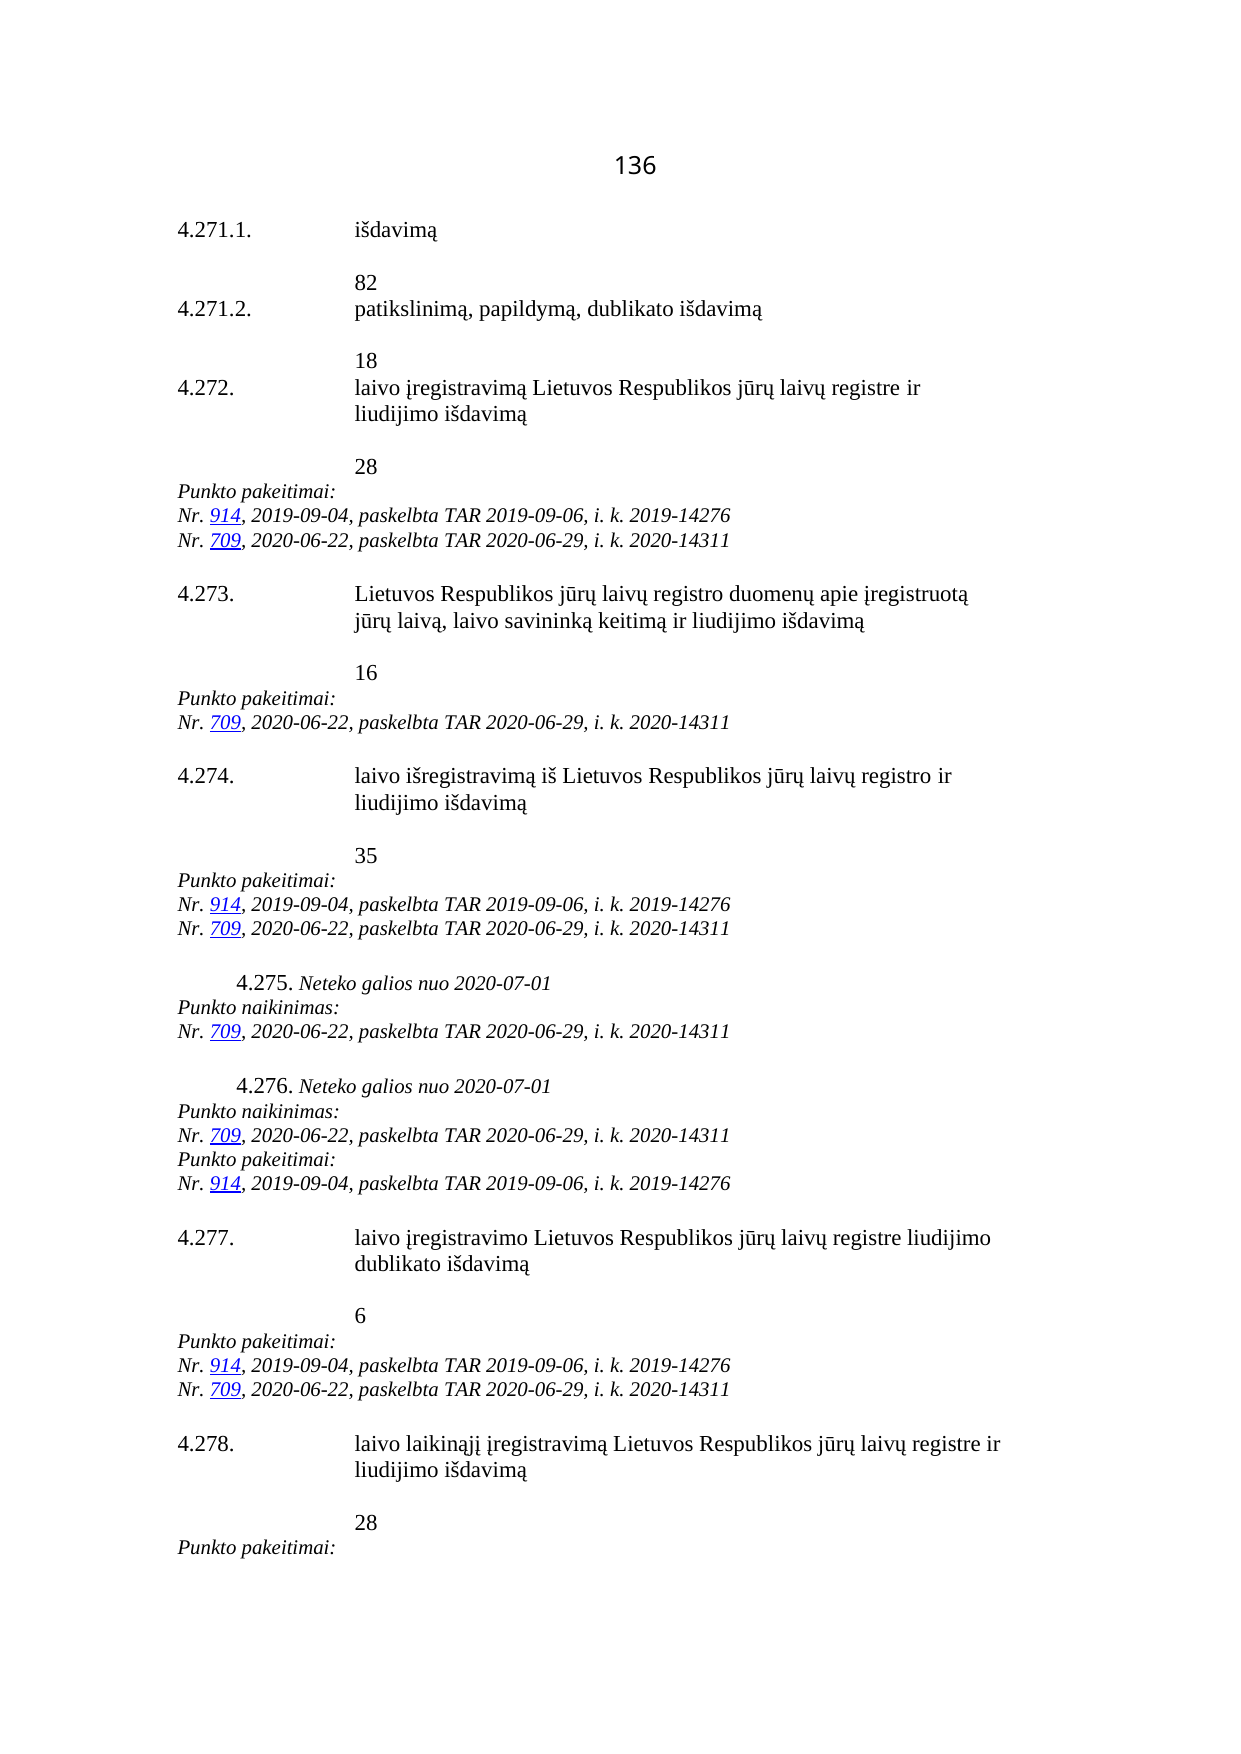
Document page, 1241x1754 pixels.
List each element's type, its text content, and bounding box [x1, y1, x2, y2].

text 4.276. Neteko galios nuo 2020-07-01 [177, 1072, 1092, 1098]
text 4.271.2. patikslinimą, papildymą, dublikato išdavimą 18 [177, 295, 945, 374]
text 4.278. laivo laikinąjį įregistravimą Lietuvos Respublikos jūrų laivų registre ir liudijimo išdavimą 28 [177, 1430, 1004, 1535]
text Punkto pakeitimai: [177, 1147, 1092, 1171]
text 4.273. Lietuvos Respublikos jūrų laivų registro duomenų apie įregistruotą jūrų laivą, laivo savininką keitimą ir liudijimo išdavimą 16 [177, 580, 1004, 686]
text Nr. 709, 2020-06-22, paskelbta TAR 2020-06-29, i. k. 2020-14311 [177, 1123, 1092, 1147]
text Nr. 914, 2019-09-04, paskelbta TAR 2019-09-06, i. k. 2019-14276 [177, 1353, 1092, 1377]
text Punkto pakeitimai: [177, 1329, 1092, 1353]
text Nr. 709, 2020-06-22, paskelbta TAR 2020-06-29, i. k. 2020-14311 [177, 916, 1092, 940]
text Punkto pakeitimai: [177, 1535, 1092, 1559]
text Nr. 709, 2020-06-22, paskelbta TAR 2020-06-29, i. k. 2020-14311 [177, 1019, 1092, 1043]
text Nr. 914, 2019-09-04, paskelbta TAR 2019-09-06, i. k. 2019-14276 [177, 892, 1092, 916]
text 4.274. laivo išregistravimą iš Lietuvos Respublikos jūrų laivų registro ir liudijimo išdavimą 35 [177, 763, 1004, 868]
text Nr. 709, 2020-06-22, paskelbta TAR 2020-06-29, i. k. 2020-14311 [177, 710, 1092, 734]
text Nr. 914, 2019-09-04, paskelbta TAR 2019-09-06, i. k. 2019-14276 [177, 1171, 1092, 1195]
text Nr. 914, 2019-09-04, paskelbta TAR 2019-09-06, i. k. 2019-14276 [177, 503, 1092, 527]
text 4.271.1. išdavimą 82 [177, 216, 945, 295]
text Punkto naikinimas: [177, 1098, 1092, 1123]
text 4.277. laivo įregistravimo Lietuvos Respublikos jūrų laivų registre liudijimo dublikato išdavimą 6 [177, 1223, 1004, 1329]
text 4.275. Neteko galios nuo 2020-07-01 [177, 969, 1092, 995]
text 4.272. laivo įregistravimą Lietuvos Respublikos jūrų laivų registre ir liudijimo išdavimą 28 [177, 374, 1004, 479]
text Nr. 709, 2020-06-22, paskelbta TAR 2020-06-29, i. k. 2020-14311 [177, 1377, 1092, 1401]
text Punkto pakeitimai: [177, 868, 1092, 892]
text Punkto pakeitimai: [177, 479, 1092, 503]
text Nr. 709, 2020-06-22, paskelbta TAR 2020-06-29, i. k. 2020-14311 [177, 527, 1092, 552]
text Punkto naikinimas: [177, 995, 1092, 1019]
text Punkto pakeitimai: [177, 686, 1092, 710]
